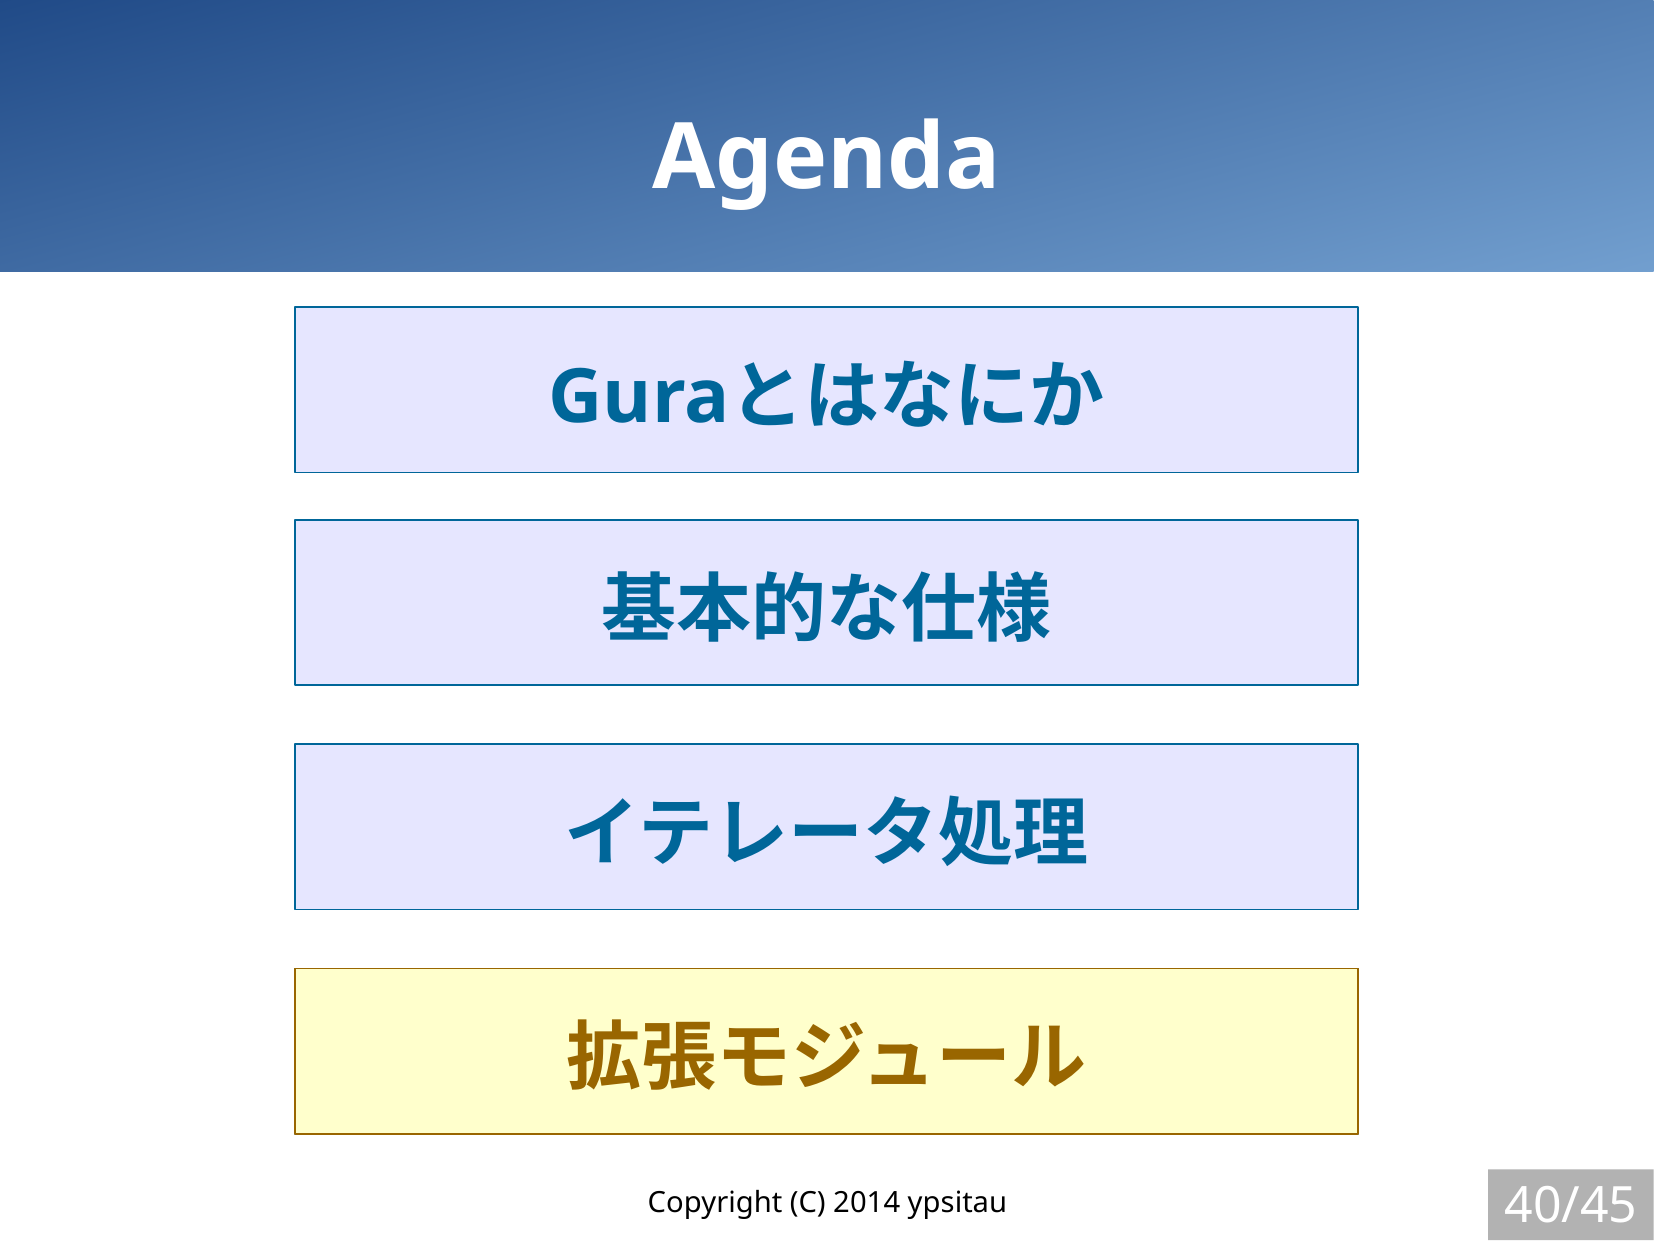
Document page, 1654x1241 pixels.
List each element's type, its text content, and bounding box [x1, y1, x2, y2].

text_box 拡張モジュール [295, 968, 1359, 1134]
title Agenda [82, 49, 1571, 257]
text_box 基本的な仕様 [295, 519, 1359, 686]
text_box イテレータ処理 [295, 744, 1359, 910]
text_box Guraとはなにか [295, 307, 1359, 473]
